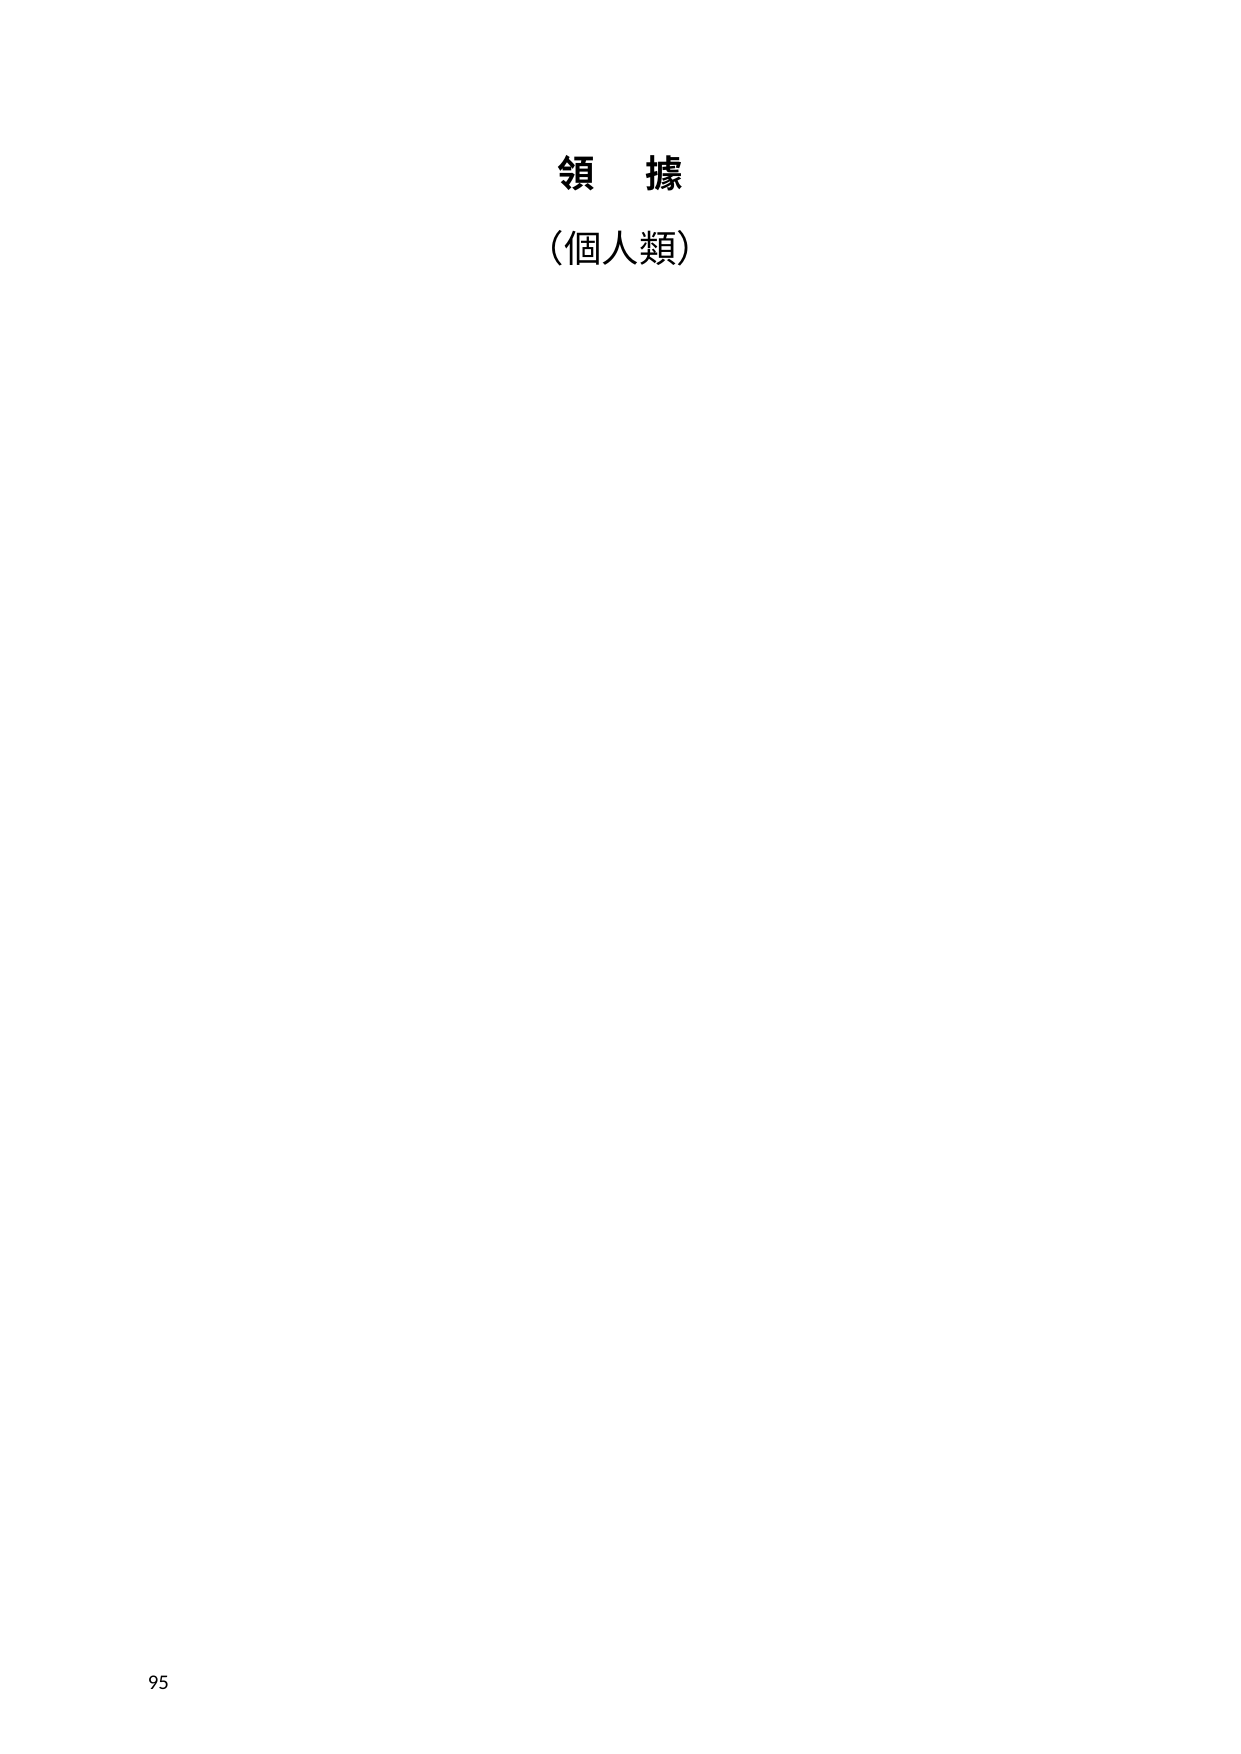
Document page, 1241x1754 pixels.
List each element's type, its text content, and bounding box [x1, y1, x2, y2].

text 領 據 [148, 127, 1092, 202]
text （個人類） [148, 202, 1092, 277]
